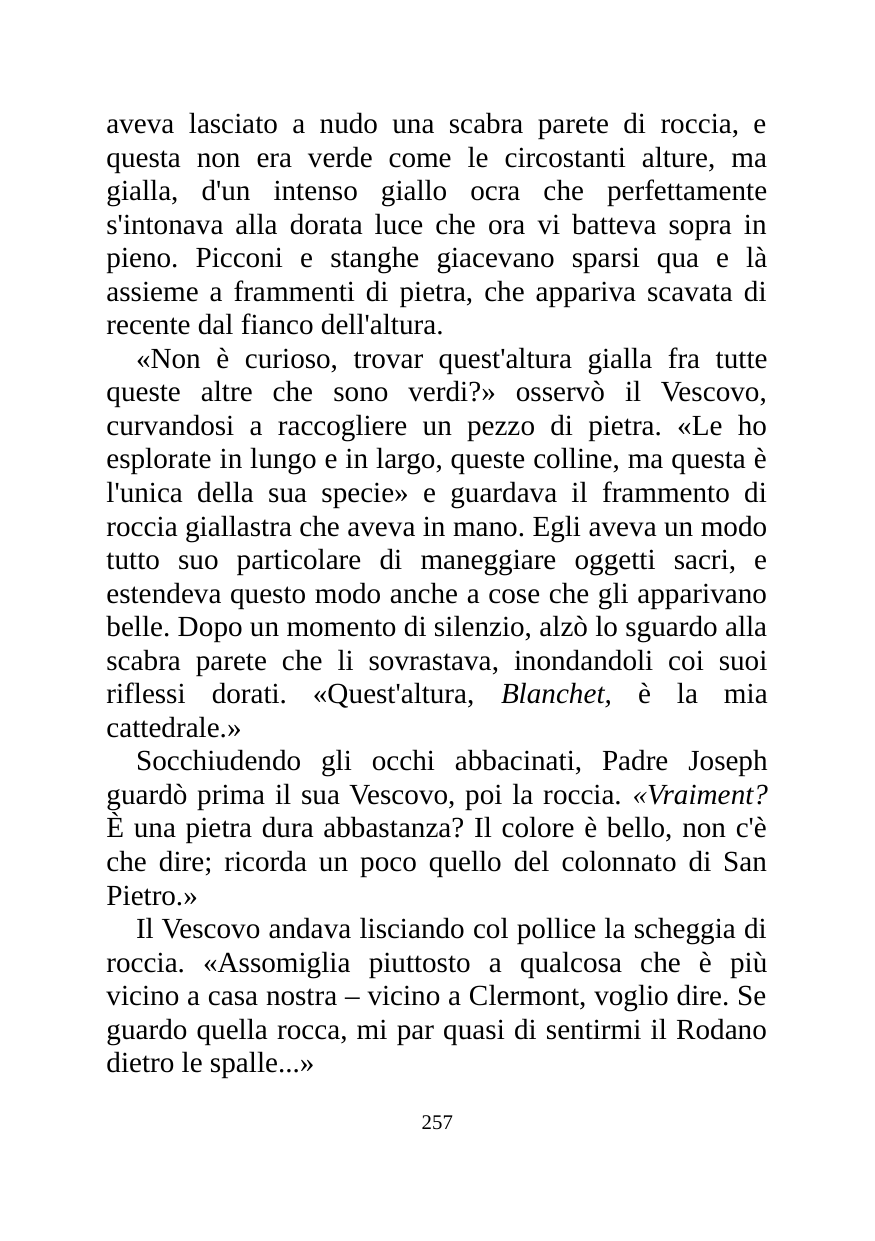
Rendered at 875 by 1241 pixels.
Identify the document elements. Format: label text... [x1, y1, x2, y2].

text «Non è curioso, trovar quest'altura gialla fra tutte queste altre che sono verdi?» osservò il Vescovo, curvandosi a raccogliere un pezzo di pietra. «Le ho esplorate in lungo e in largo, queste colline, ma questa è l'unica della sua specie» e guardava il frammento di roccia giallastra che aveva in mano. Egli aveva un modo tutto suo particolare di maneggiare oggetti sacri, e estendeva questo modo anche a cose che gli apparivano belle. Dopo un momento di silenzio, alzò lo sguardo alla scabra parete che li sovrastava, inondandoli coi suoi riflessi dorati. «Quest'altura, Blanchet, è la mia cattedrale.» [106, 341, 768, 743]
text Il Vescovo andava lisciando col pollice la scheggia di roccia. «Assomiglia piuttosto a qualcosa che è più vicino a casa nostra – vicino a Clermont, voglio dire. Se guardo quella rocca, mi par quasi di sentirmi il Rodano dietro le spalle...» [106, 911, 768, 1079]
text aveva lasciato a nudo una scabra parete di roccia, e questa non era verde come le circostanti alture, ma gialla, d'un intenso giallo ocra che perfettamente s'intonava alla dorata luce che ora vi batteva sopra in pieno. Picconi e stanghe giacevano sparsi qua e là assieme a frammenti di pietra, che appariva scavata di recente dal fianco dell'altura. [106, 106, 768, 341]
text Socchiudendo gli occhi abbacinati, Padre Joseph guardò prima il sua Vescovo, poi la roccia. «Vraiment? È una pietra dura abbastanza? Il colore è bello, non c'è che dire; ricorda un poco quello del colonnato di San Pietro.» [106, 743, 768, 911]
